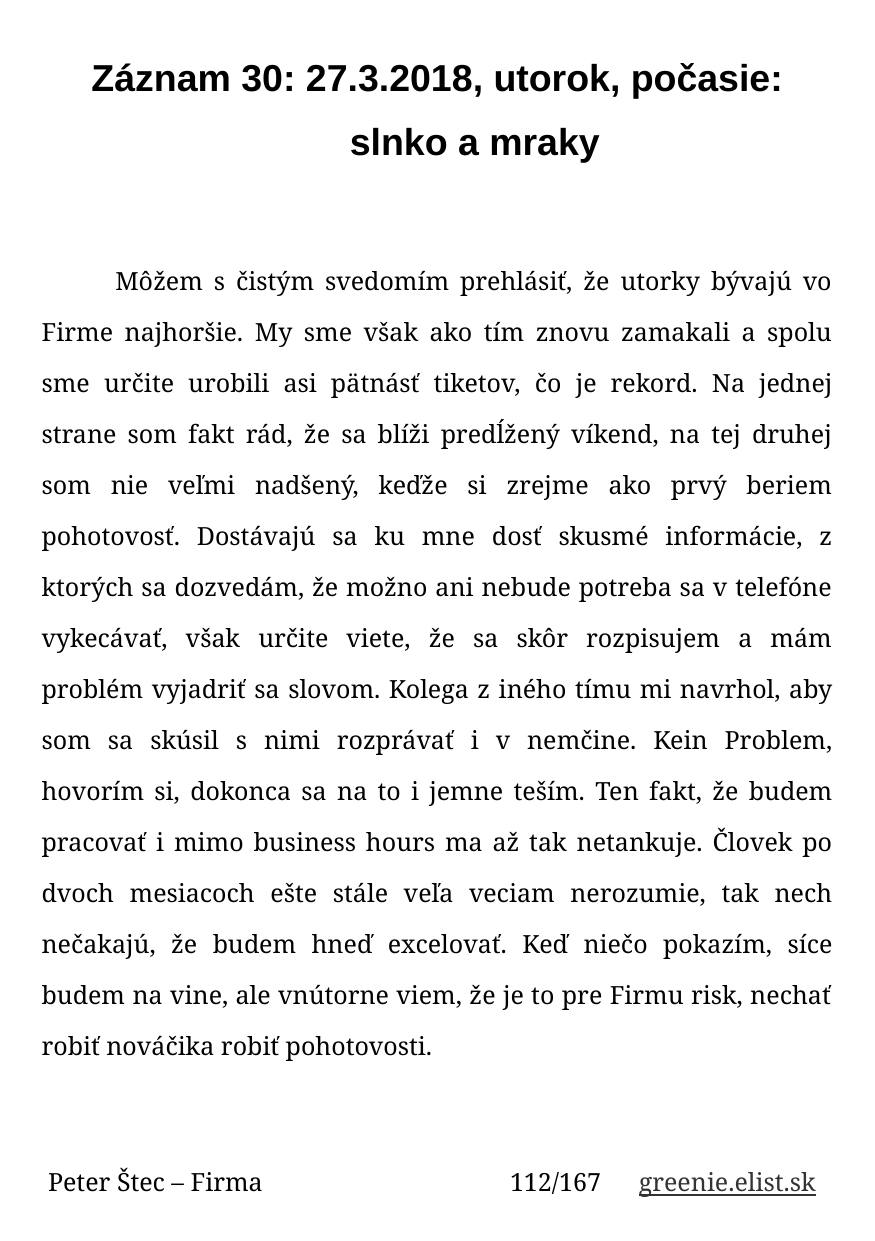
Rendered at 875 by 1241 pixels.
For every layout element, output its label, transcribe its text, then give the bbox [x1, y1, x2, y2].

subtitle Záznam 30: 27.3.2018, utorok, počasie: slnko a mraky [41, 56, 833, 164]
text Môžem s čistým svedomím prehlásiť, že utorky bývajú vo Firme najhoršie. My sme však ako tím znovu zamakali a spolu sme určite urobili asi pätnásť tiketov, čo je rekord. Na jednej strane som fakt rád, že sa blíži predĺžený víkend, na tej druhej som nie veľmi nadšený, keďže si zrejme ako prvý beriem pohotovosť. Dostávajú sa ku mne dosť skusmé informácie, z ktorých sa dozvedám, že možno ani nebude potreba sa v telefóne vykecávať, však určite viete, že sa skôr rozpisujem a mám problém vyjadriť sa slovom. Kolega z iného tímu mi navrhol, aby som sa skúsil s nimi rozprávať i v nemčine. Kein Problem, hovorím si, dokonca sa na to i jemne teším. Ten fakt, že budem pracovať i mimo business hours ma až tak netankuje. Človek po dvoch mesiacoch ešte stále veľa veciam nerozumie, tak nech nečakajú, že budem hneď excelovať. Keď niečo pokazím, síce budem na vine, ale vnútorne viem, že je to pre Firmu risk, nechať robiť nováčika robiť pohotovosti. [41, 263, 833, 1063]
